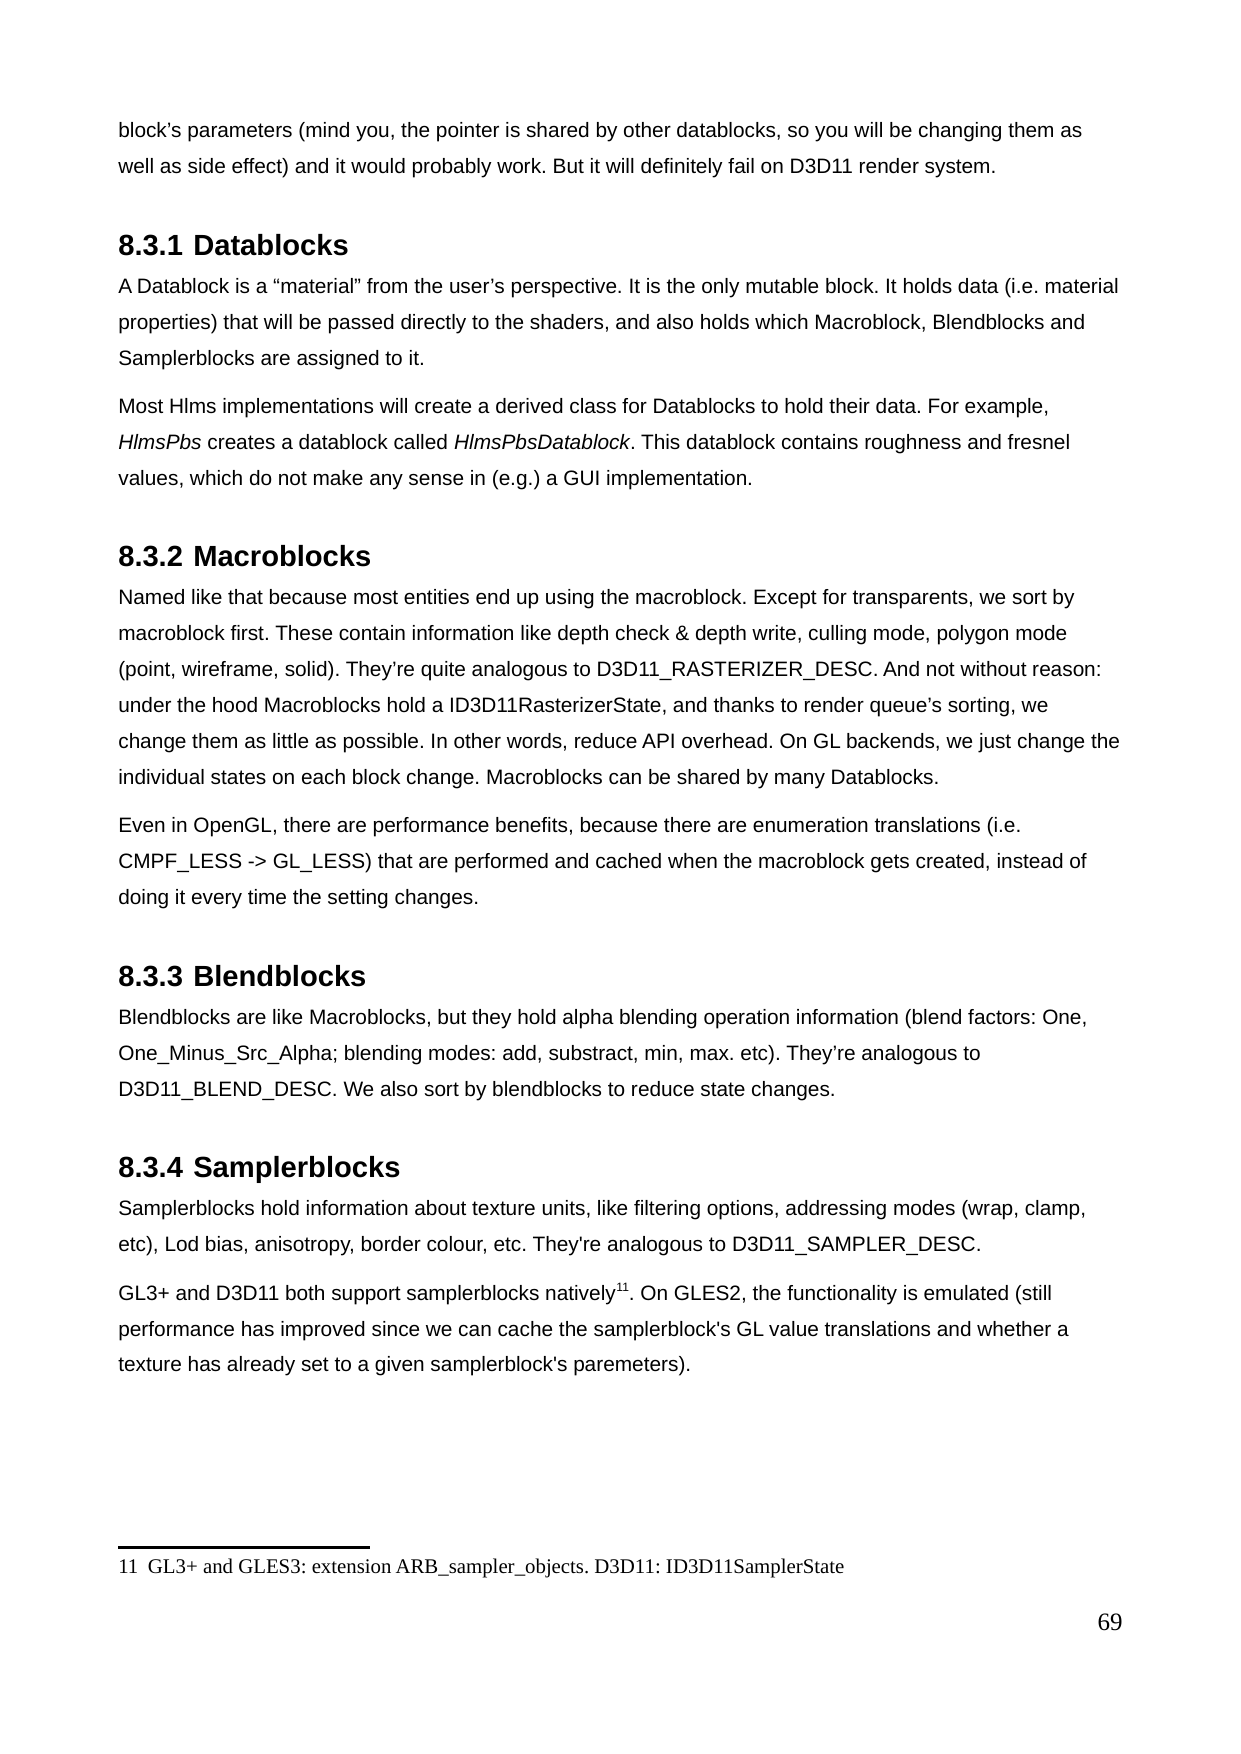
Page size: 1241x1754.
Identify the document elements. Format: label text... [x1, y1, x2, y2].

text Blendblocks are like Macroblocks, but they hold alpha blending operation information (blend factors: One, One_Minus_Src_Alpha; blending modes: add, substract, min, max. etc). They’re analogous to D3D11_BLEND_DESC. We also sort by blendblocks to reduce state changes. [118, 1005, 1122, 1101]
text Even in OpenGL, there are performance benefits, because there are enumeration translations (i.e. CMPF_LESS -> GL_LESS) that are performed and cached when the macroblock gets created, instead of doing it every time the setting changes. [118, 813, 1122, 909]
text block’s parameters (mind you, the pointer is shared by other datablocks, so you will be changing them as well as side effect) and it would probably work. But it will definitely fail on D3D11 render system. [118, 118, 1122, 178]
subtitle Samplerblocks [118, 1150, 1122, 1183]
text A Datablock is a “material” from the user’s perspective. It is the only mutable block. It holds data (i.e. material properties) that will be passed directly to the shaders, and also holds which Macroblock, Blendblocks and Samplerblocks are assigned to it. [118, 273, 1122, 369]
text Samplerblocks hold information about texture units, like filtering options, addressing modes (wrap, clamp, etc), Lod bias, anisotropy, border colour, etc. They're analogous to D3D11_SAMPLER_DESC. [118, 1196, 1122, 1256]
text Named like that because most entities end up using the macroblock. Except for transparents, we sort by macroblock first. These contain information like depth check & depth write, culling mode, polygon mode (point, wireframe, solid). They’re quite analogous to D3D11_RASTERIZER_DESC. And not without reason: under the hood Macroblocks hold a ID3D11RasterizerState, and thanks to render queue’s sorting, we change them as little as possible. In other words, reduce API overhead. On GL backends, we just change the individual states on each block change. Macroblocks can be shared by many Datablocks. [118, 585, 1122, 789]
text Most Hlms implementations will create a derived class for Datablocks to hold their data. For example, HlmsPbs creates a datablock called HlmsPbsDatablock. This datablock contains roughness and fresnel values, which do not make any sense in (e.g.) a GUI implementation. [118, 394, 1122, 490]
text GL3+ and D3D11 both support samplerblocks natively. On GLES2, the functionality is emulated (still performance has improved since we can cache the samplerblock's GL value translations and whether a texture has already set to a given samplerblock's paremeters). [118, 1280, 1122, 1376]
subtitle Macroblocks [118, 539, 1122, 573]
text GL3+ and GLES3: extension ARB_sampler_objects. D3D11: ID3D11SamplerState [118, 1553, 1122, 1578]
subtitle Blendblocks [118, 959, 1122, 992]
subtitle Datablocks [118, 227, 1122, 261]
